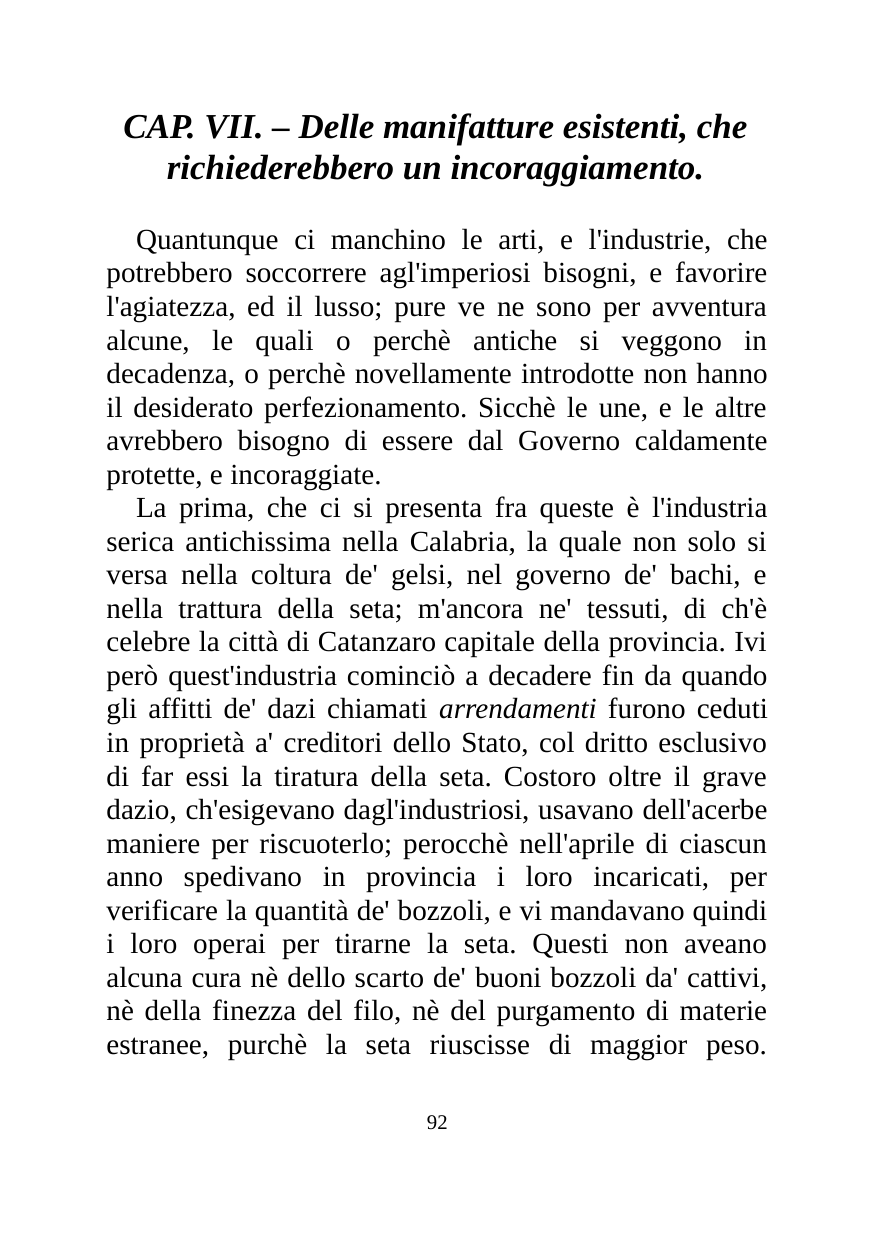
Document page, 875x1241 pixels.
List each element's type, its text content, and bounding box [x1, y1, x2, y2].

subtitle CAP. VII. – Delle manifatture esistenti, che richiederebbero un incoraggiamento. [106, 106, 768, 187]
text La prima, che ci si presenta fra queste è l'industria serica antichissima nella Calabria, la quale non solo si versa nella coltura de' gelsi, nel governo de' bachi, e nella trattura della seta; m'ancora ne' tessuti, di ch'è celebre la città di Catanzaro capitale della provincia. Ivi però quest'industria cominciò a decadere fin da quando gli affitti de' dazi chiamati arrendamenti furono ceduti in proprietà a' creditori dello Stato, col dritto esclusivo di far essi la tiratura della seta. Costoro oltre il grave dazio, ch'esigevano dagl'industriosi, usavano dell'acerbe maniere per riscuoterlo; perocchè nell'aprile di ciascun anno spedivano in provincia i loro incaricati, per verificare la quantità de' bozzoli, e vi mandavano quindi i loro operai per tirarne la seta. Questi non aveano alcuna cura nè dello scarto de' buoni bozzoli da' cattivi, nè della finezza del filo, nè del purgamento di materie estranee, purchè la seta riuscisse di maggior peso. [106, 490, 768, 1061]
text Quantunque ci manchino le arti, e l'industrie, che potrebbero soccorrere agl'imperiosi bisogni, e favorire l'agiatezza, ed il lusso; pure ve ne sono per avventura alcune, le quali o perchè antiche si veggono in decadenza, o perchè novellamente introdotte non hanno il desiderato perfezionamento. Sicchè le une, e le altre avrebbero bisogno di essere dal Governo caldamente protette, e incoraggiate. [106, 222, 768, 490]
